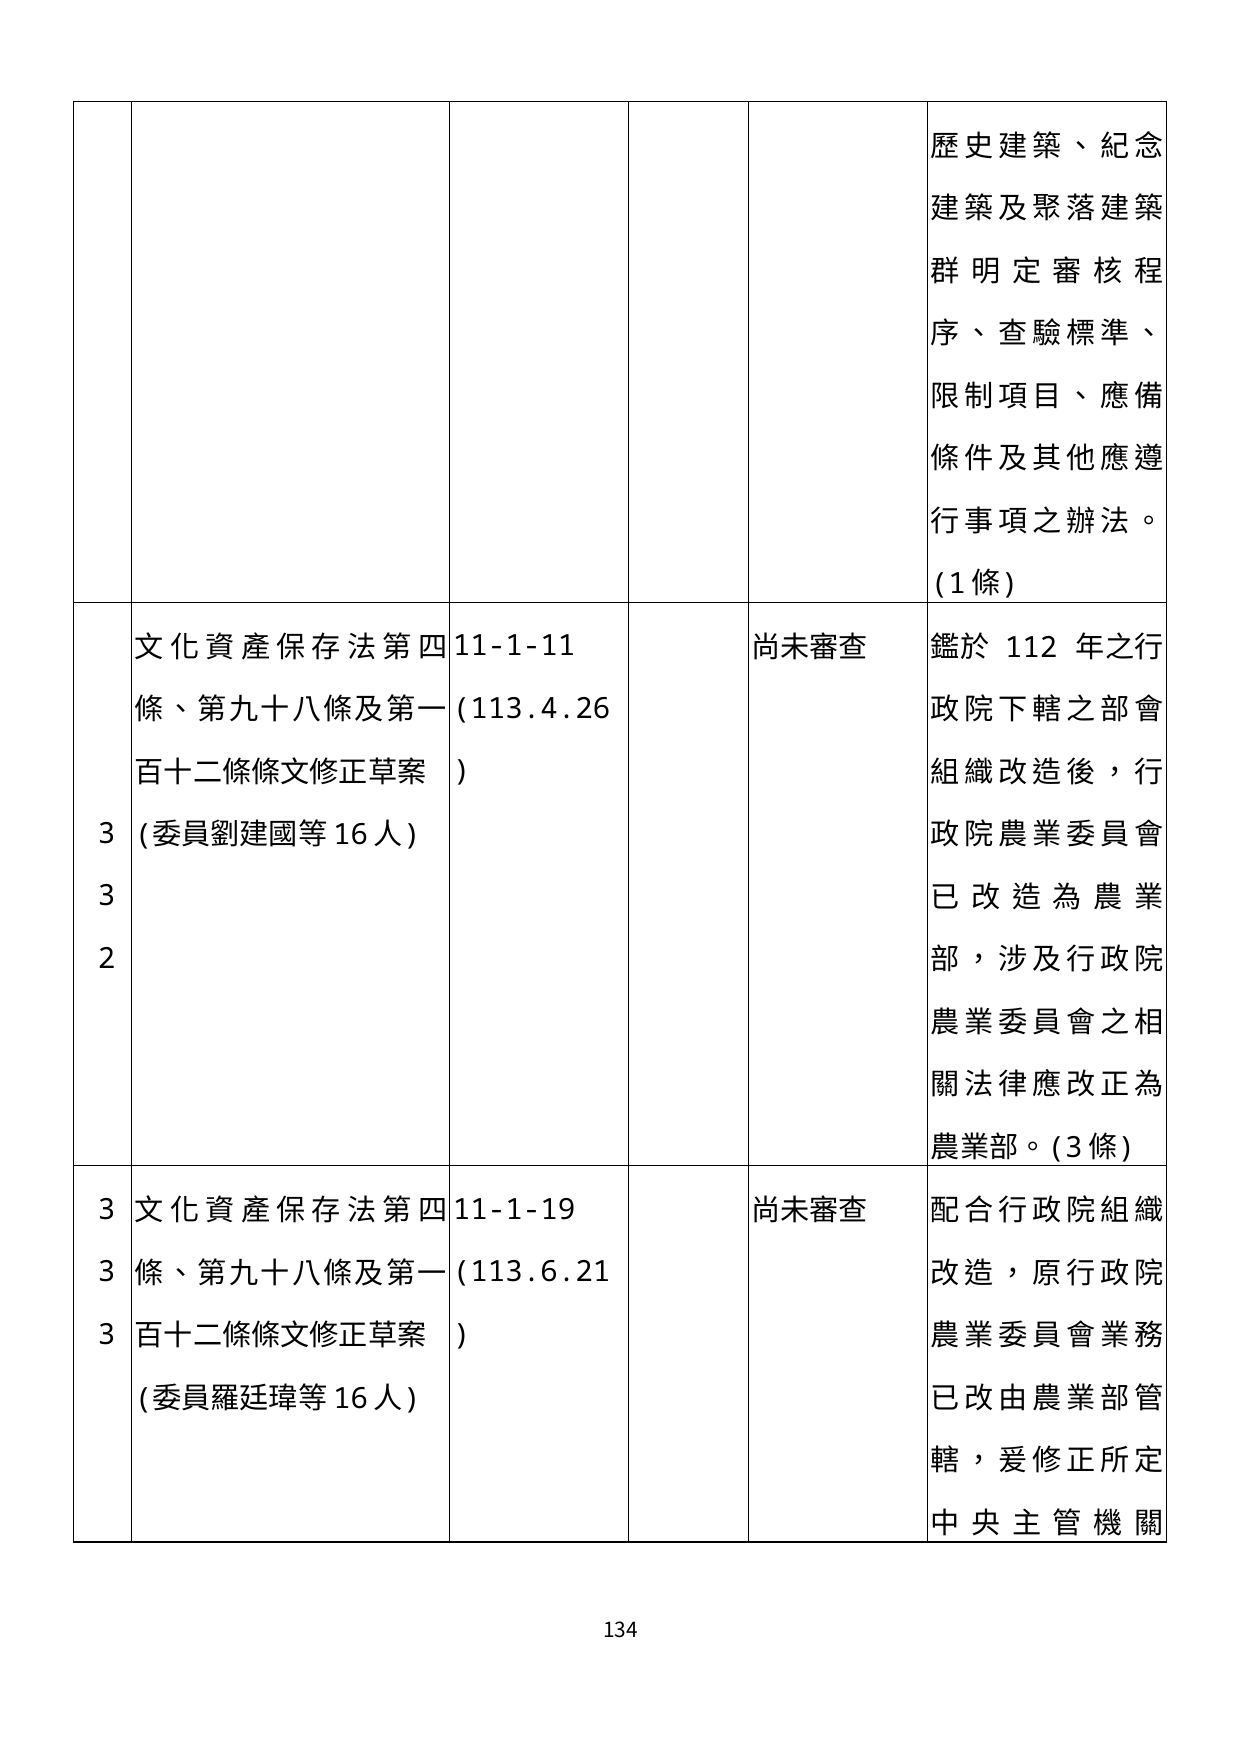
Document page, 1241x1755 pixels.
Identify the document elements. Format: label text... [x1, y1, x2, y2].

table_cell 11-1-11 (113.4.26) [450, 603, 628, 1165]
table_cell 文化資產保存法第四條、第九十八條及第一百十二條條文修正草案 (委員劉建國等16人) [132, 603, 449, 1165]
table_cell 尚未審查 [749, 1166, 927, 1541]
table_cell 歷史建築、紀念建築及聚落建築群明定審核程序、查驗標準、限制項目、應備條件及其他應遵行事項之辦法。(1條) [928, 102, 1166, 602]
table_cell [629, 102, 748, 602]
table_cell 11-1-19 (113.6.21) [450, 1166, 628, 1541]
table_cell [629, 603, 748, 1165]
table_cell [132, 102, 449, 602]
table_cell [74, 603, 131, 1165]
table_cell 尚未審查 [749, 603, 927, 1165]
table_cell 鑑於 112 年之行政院下轄之部會組織改造後，行政院農業委員會已改造為農業部，涉及行政院農業委員會之相關法律應改正為農業部。(3條) [928, 603, 1166, 1165]
table_cell [74, 102, 131, 602]
table_cell [74, 1166, 131, 1541]
table_cell 文化資產保存法第四條、第九十八條及第一百十二條條文修正草案 (委員羅廷瑋等16人) [132, 1166, 449, 1541]
table_cell [450, 102, 628, 602]
table_cell [629, 1166, 748, 1541]
table_cell 配合行政院組織改造，原行政院農業委員會業務已改由農業部管轄，爰修正所定中央主管機關 [928, 1166, 1166, 1541]
table_cell [749, 102, 927, 602]
